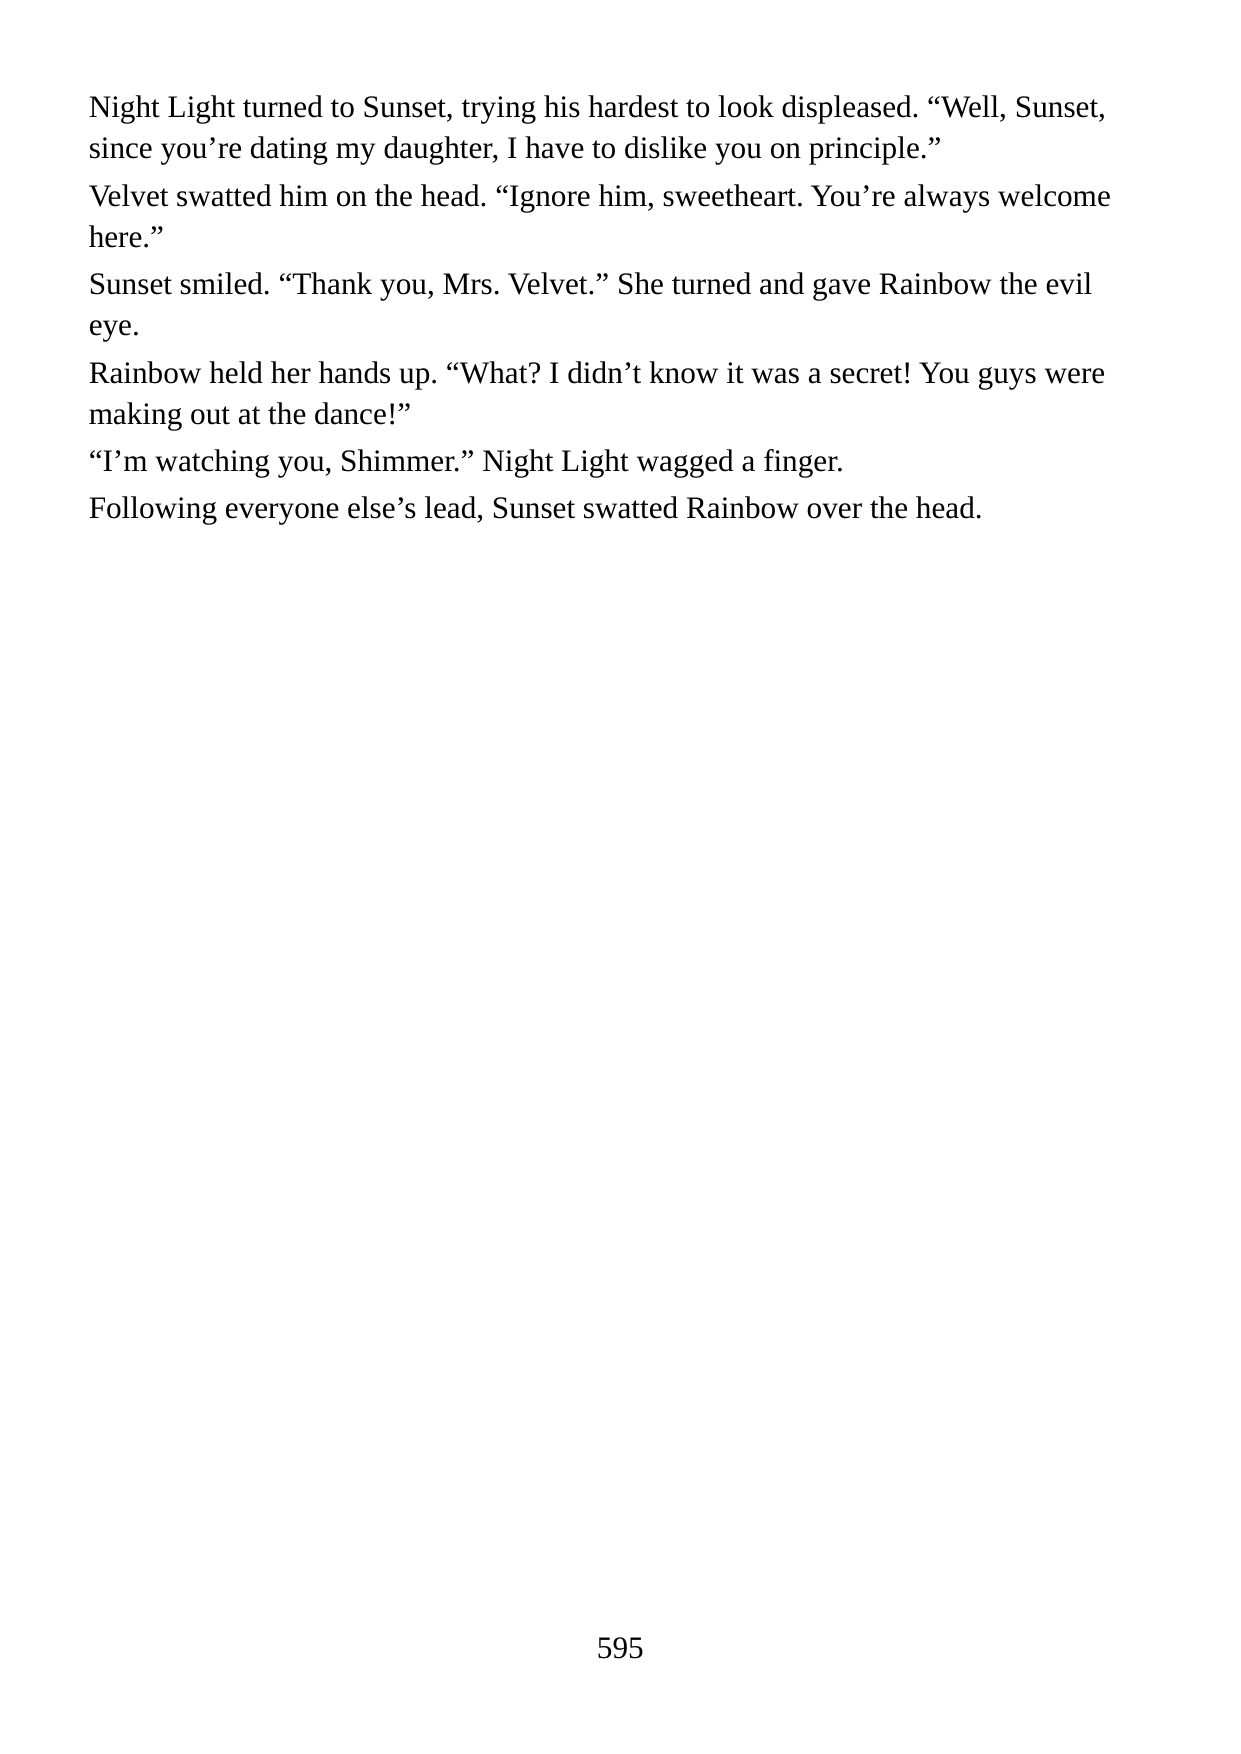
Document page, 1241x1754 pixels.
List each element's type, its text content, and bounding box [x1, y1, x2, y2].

text “I’m watching you, Shimmer.” Night Light wagged a finger. [88, 442, 1152, 478]
text Sunset smiled. “Thank you, Mrs. Velvet.” She turned and gave Rainbow the evil eye. [88, 265, 1152, 343]
text Following everyone else’s lead, Sunset swatted Rainbow over the head. [88, 489, 1152, 525]
text Velvet swatted him on the head. “Ignore him, sweetheart. You’re always welcome here.” [88, 177, 1152, 254]
text Rainbow held her hands up. “What? I didn’t know it was a secret! You guys were making out at the dance!” [88, 354, 1152, 431]
text Night Light turned to Sunset, trying his hardest to look displeased. “Well, Sunset, since you’re dating my daughter, I have to dislike you on principle.” [88, 88, 1152, 166]
